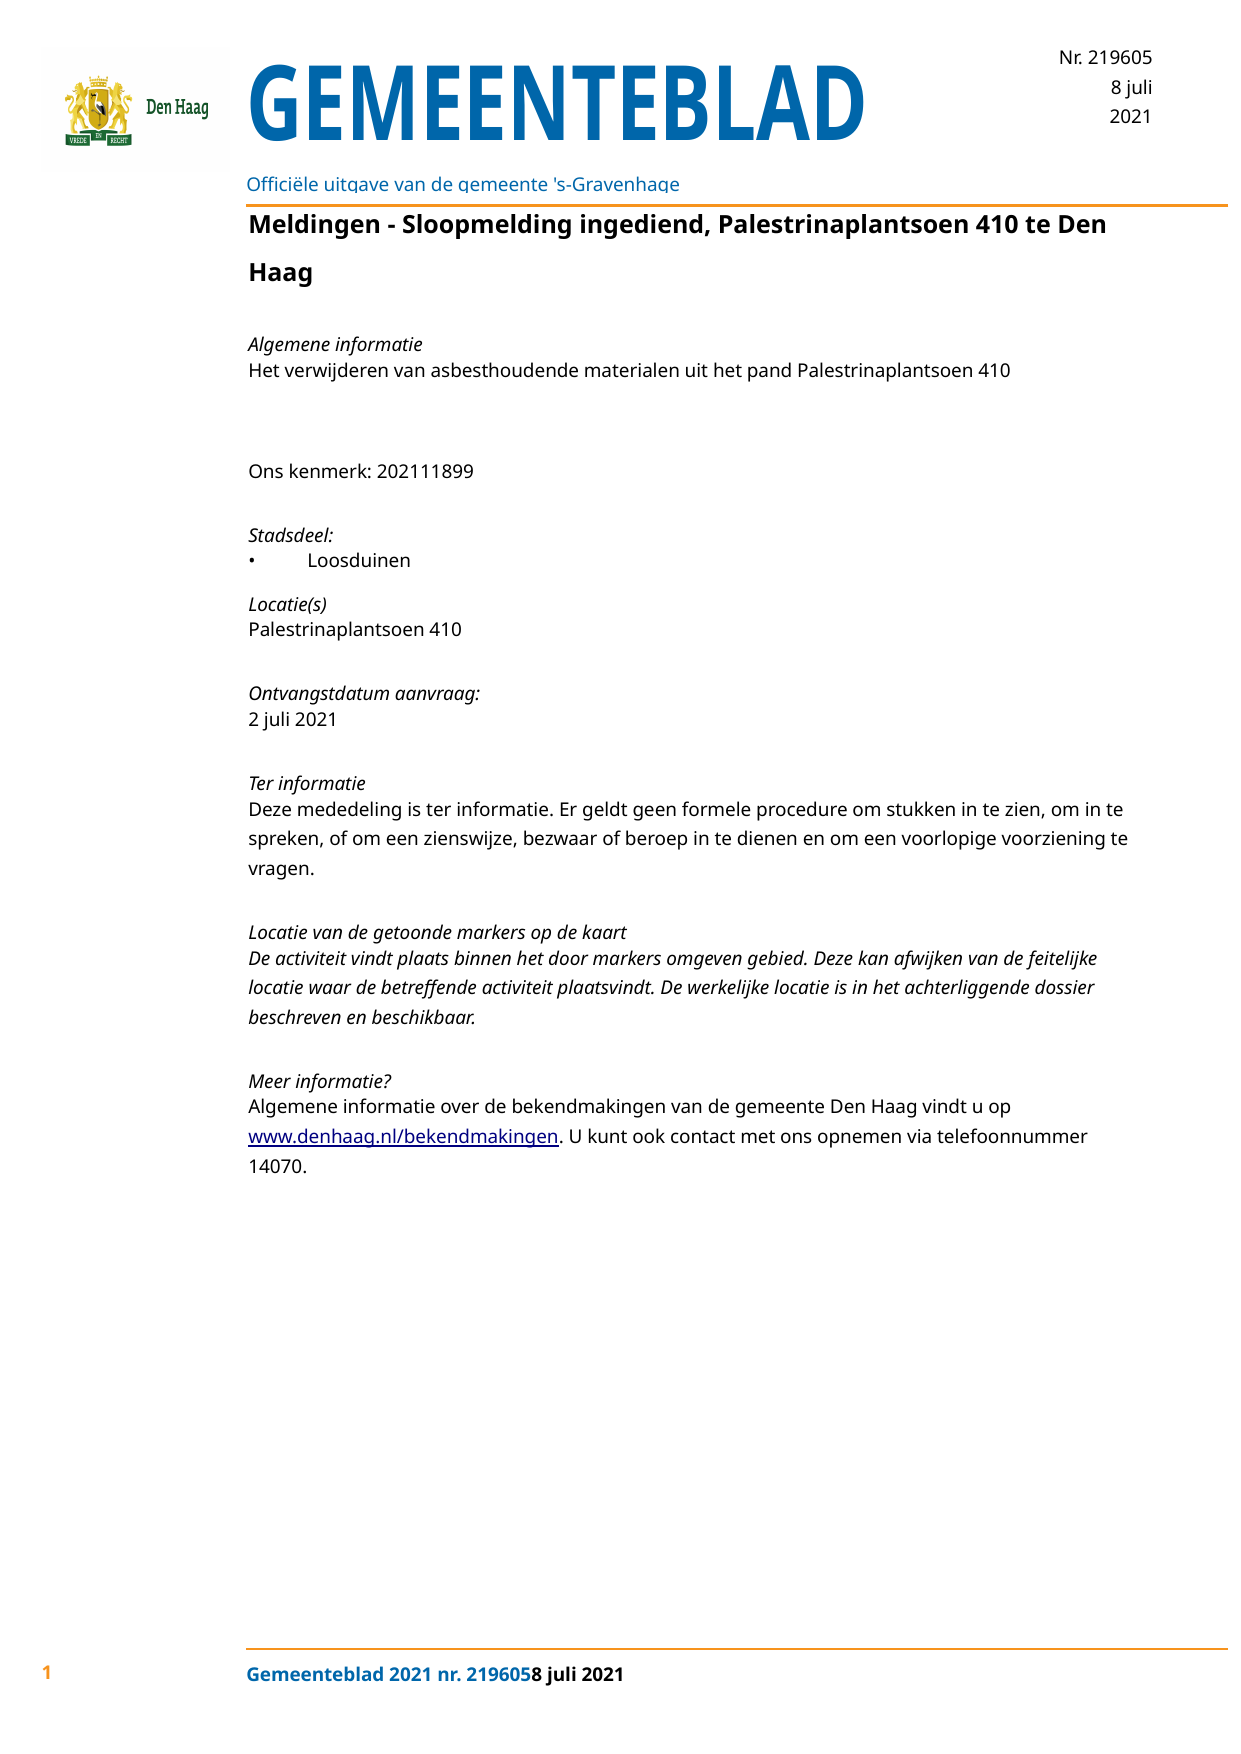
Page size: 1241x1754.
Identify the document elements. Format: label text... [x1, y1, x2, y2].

text Deze mededeling is ter informatie. Er geldt geen formele procedure om stukken in te zien, om in te spreken, of om een zienswijze, bezwaar of beroep in te dienen en om een voorlopige voorziening te vragen. [248, 796, 1152, 881]
text Ter informatie [248, 770, 1152, 796]
picture [41, 47, 231, 172]
text Algemene informatie [248, 331, 1152, 357]
text Meer informatie? [248, 1068, 1152, 1094]
text Het verwijderen van asbesthoudende materialen uit het pand Palestrinaplantsoen 410 [248, 357, 1152, 383]
text Ons kenmerk: 202111899 [248, 458, 1152, 484]
text Stadsdeel: [248, 522, 1152, 548]
text 2 juli 2021 [248, 706, 1152, 732]
text De activiteit vindt plaats binnen het door markers omgeven gebied. Deze kan afwijken van de feitelijke locatie waar de betreffende activiteit plaatsvindt. De werkelijke locatie is in het achterliggende dossier beschreven en beschikbaar. [248, 945, 1152, 1030]
list Loosduinen [248, 548, 1152, 573]
text Palestrinaplantsoen 410 [248, 617, 1152, 642]
text Locatie(s) [248, 591, 1152, 617]
text Algemene informatie over de bekendmakingen van de gemeente Den Haag vindt u op www.denhaag.nl/bekendmakingen. U kunt ook contact met ons opnemen via telefoonnummer 14070. [248, 1094, 1152, 1178]
text Locatie van de getoonde markers op de kaart [248, 919, 1152, 945]
text Ontvangstdatum aanvraag: [248, 681, 1152, 706]
text Meldingen - Sloopmelding ingediend, Palestrinaplantsoen 410 te Den Haag [248, 207, 1152, 288]
